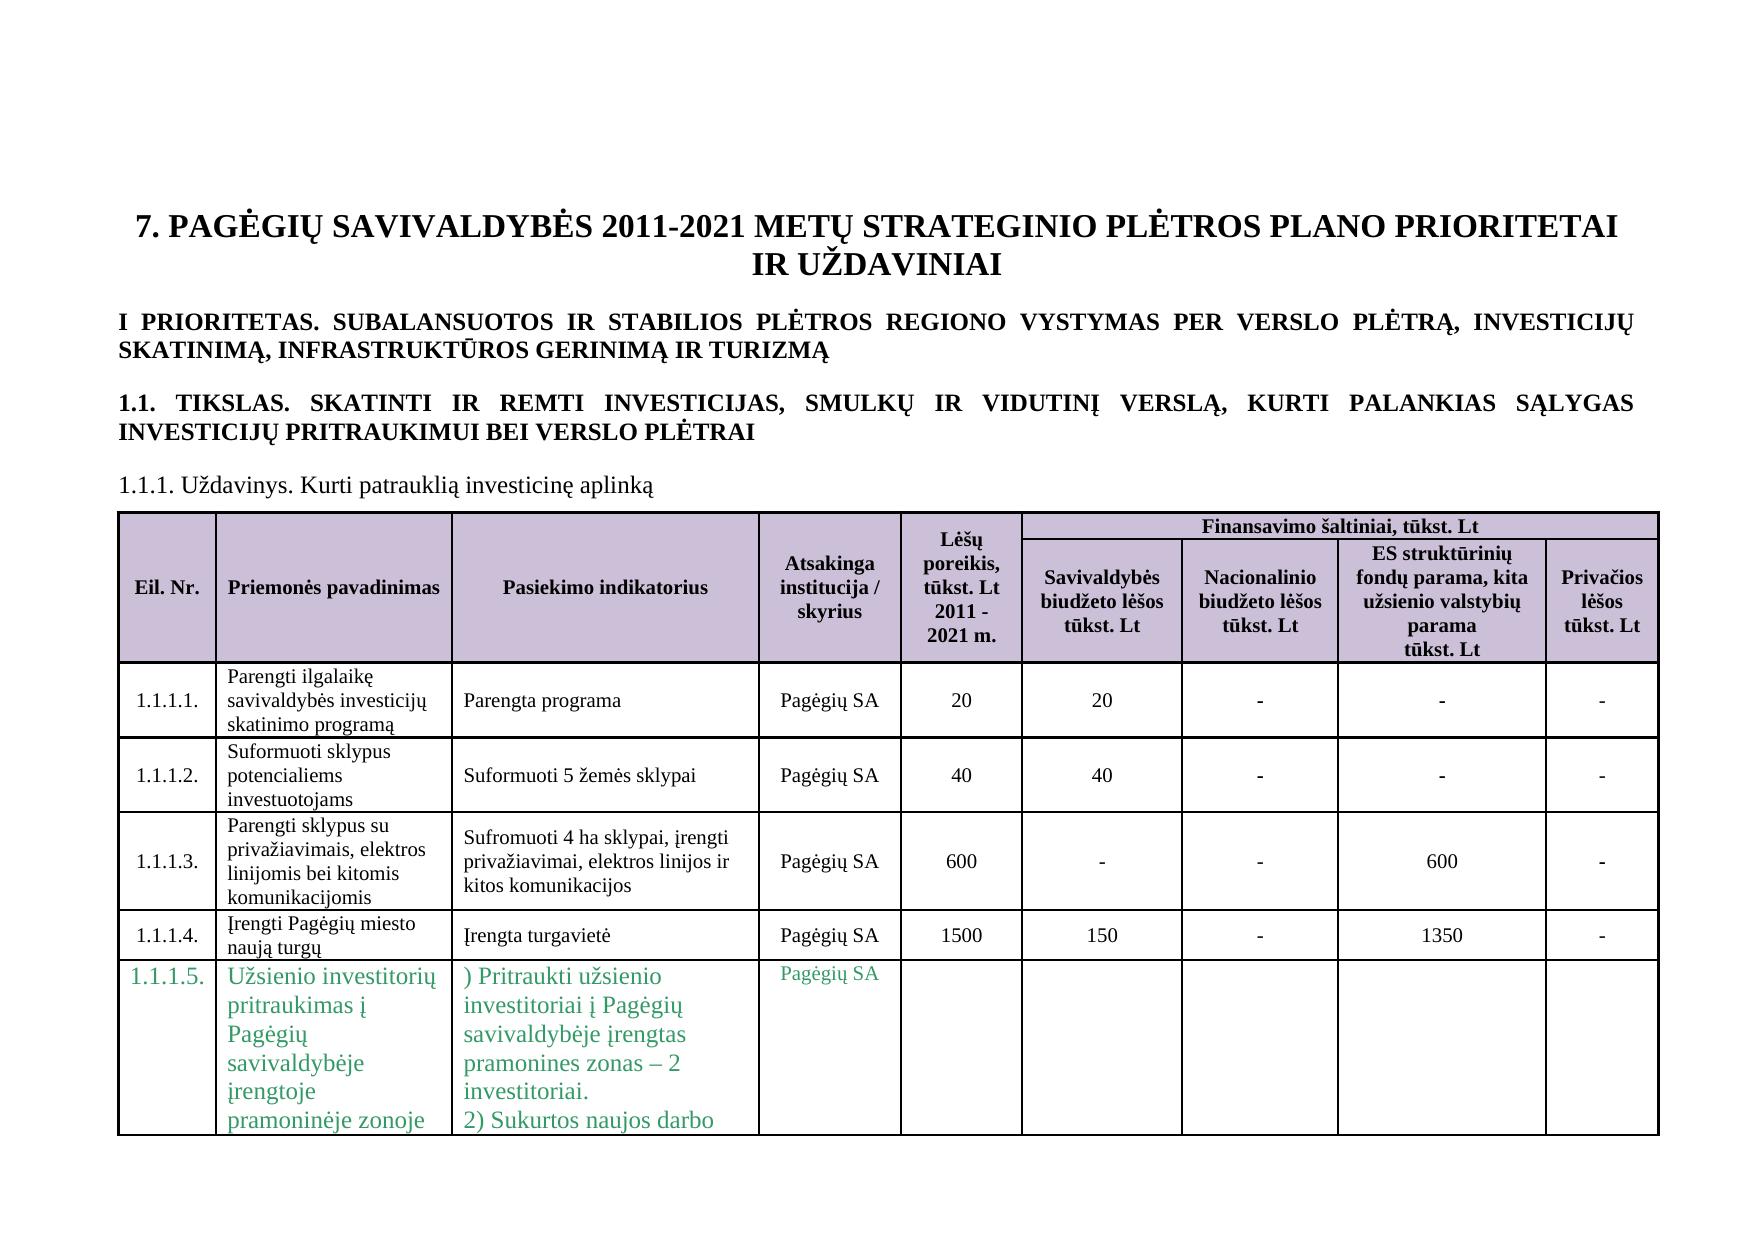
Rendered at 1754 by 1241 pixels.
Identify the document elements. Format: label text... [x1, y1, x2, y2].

table_cell - [1183, 813, 1337, 909]
table_cell Parengti ilgalaikę savivaldybės investicijų skatinimo programą [217, 664, 451, 736]
table_cell 1.1.1.5. [120, 961, 215, 1134]
table_cell [1183, 961, 1337, 1134]
table_cell Pagėgių SA [760, 961, 900, 1134]
table_cell Privačios lėšos tūkst. Lt [1547, 540, 1657, 661]
table_cell Parengti sklypus su privažiavimais, elektros linijomis bei kitomis komunikacijomis [217, 813, 451, 909]
table_cell - [1547, 911, 1657, 959]
table_header Eil. Nr. [120, 514, 215, 661]
table_cell 150 [1023, 911, 1181, 959]
table_cell 1.1.1.1. [120, 664, 215, 736]
table_cell 1500 [902, 911, 1021, 959]
table_cell Suformuoti sklypus potencialiems investuotojams [217, 739, 451, 811]
table_cell Suformuoti 5 žemės sklypai [453, 739, 758, 811]
table_cell 600 [1339, 813, 1545, 909]
text 7. PAGĖGIŲ SAVIVALDYBĖS 2011-2021 METŲ STRATEGINIO PLĖTROS PLANO PRIORITETAI IR UŽDAVINIAI [118, 206, 1636, 283]
table_cell [1547, 961, 1657, 1134]
table_cell - [1183, 739, 1337, 811]
table_cell Nacionalinio biudžeto lėšos tūkst. Lt [1183, 540, 1337, 661]
table_cell [1023, 961, 1181, 1134]
table_cell - [1183, 911, 1337, 959]
table_cell 40 [902, 739, 1021, 811]
table_cell [902, 961, 1021, 1134]
table_cell - [1547, 664, 1657, 736]
table_header Priemonės pavadinimas [217, 514, 451, 661]
text 1.1. TIKSLAS. SKATINTI IR REMTI INVESTICIJAS, SMULKŲ IR VIDUTINĮ VERSLĄ, KURTI PALANKIAS SĄLYGAS INVESTICIJŲ PRITRAUKIMUI BEI VERSLO PLĖTRAI [118, 388, 1636, 446]
table_cell 1350 [1339, 911, 1545, 959]
text 1.1.1. Uždavinys. Kurti patrauklią investicinę aplinką [118, 470, 1636, 498]
table_cell 1.1.1.2. [120, 739, 215, 811]
table_cell Savivaldybės biudžeto lėšos tūkst. Lt [1023, 540, 1181, 661]
table_cell Užsienio investitorių pritraukimas į Pagėgių savivaldybėje įrengtoje pramoninėje zonoje [217, 961, 451, 1134]
table_cell 20 [1023, 664, 1181, 736]
table_cell - [1339, 739, 1545, 811]
table_cell Sufromuoti 4 ha sklypai, įrengti privažiavimai, elektros linijos ir kitos komunikacijos [453, 813, 758, 909]
table_cell Pagėgių SA [760, 813, 900, 909]
table_cell [1339, 961, 1545, 1134]
table_cell 600 [902, 813, 1021, 909]
table_cell Įrengti Pagėgių miesto naują turgų [217, 911, 451, 959]
table_cell - [1547, 739, 1657, 811]
table_cell - [1547, 813, 1657, 909]
table_cell Pagėgių SA [760, 739, 900, 811]
table_cell 40 [1023, 739, 1181, 811]
table_cell Pagėgių SA [760, 911, 900, 959]
table_cell Parengta programa [453, 664, 758, 736]
table_cell ES struktūrinių fondų parama, kita užsienio valstybių parama tūkst. Lt [1339, 540, 1545, 661]
table_cell Pagėgių SA [760, 664, 900, 736]
table_header Atsakinga institucija / skyrius [760, 514, 900, 661]
table_cell 1.1.1.3. [120, 813, 215, 909]
table_cell - [1183, 664, 1337, 736]
text I PRIORITETAS. SUBALANSUOTOS IR STABILIOS PLĖTROS REGIONO VYSTYMAS PER VERSLO PLĖTRĄ, INVESTICIJŲ SKATINIMĄ, INFRASTRUKTŪROS GERINIMĄ IR TURIZMĄ [118, 307, 1636, 364]
table_cell - [1339, 664, 1545, 736]
table_cell 1.1.1.4. [120, 911, 215, 959]
table_cell Įrengta turgavietė [453, 911, 758, 959]
table_header Lėšų poreikis, tūkst. Lt 2011 - 2021 m. [902, 514, 1021, 661]
table_cell 20 [902, 664, 1021, 736]
table_header Pasiekimo indikatorius [453, 514, 758, 661]
table_header Finansavimo šaltiniai, tūkst. Lt [1023, 514, 1657, 538]
table_cell - [1023, 813, 1181, 909]
table_cell ) Pritraukti užsienio investitoriai į Pagėgių savivaldybėje įrengtas pramonines zonas – 2 investitoriai. 2) Sukurtos naujos darbo [453, 961, 758, 1134]
